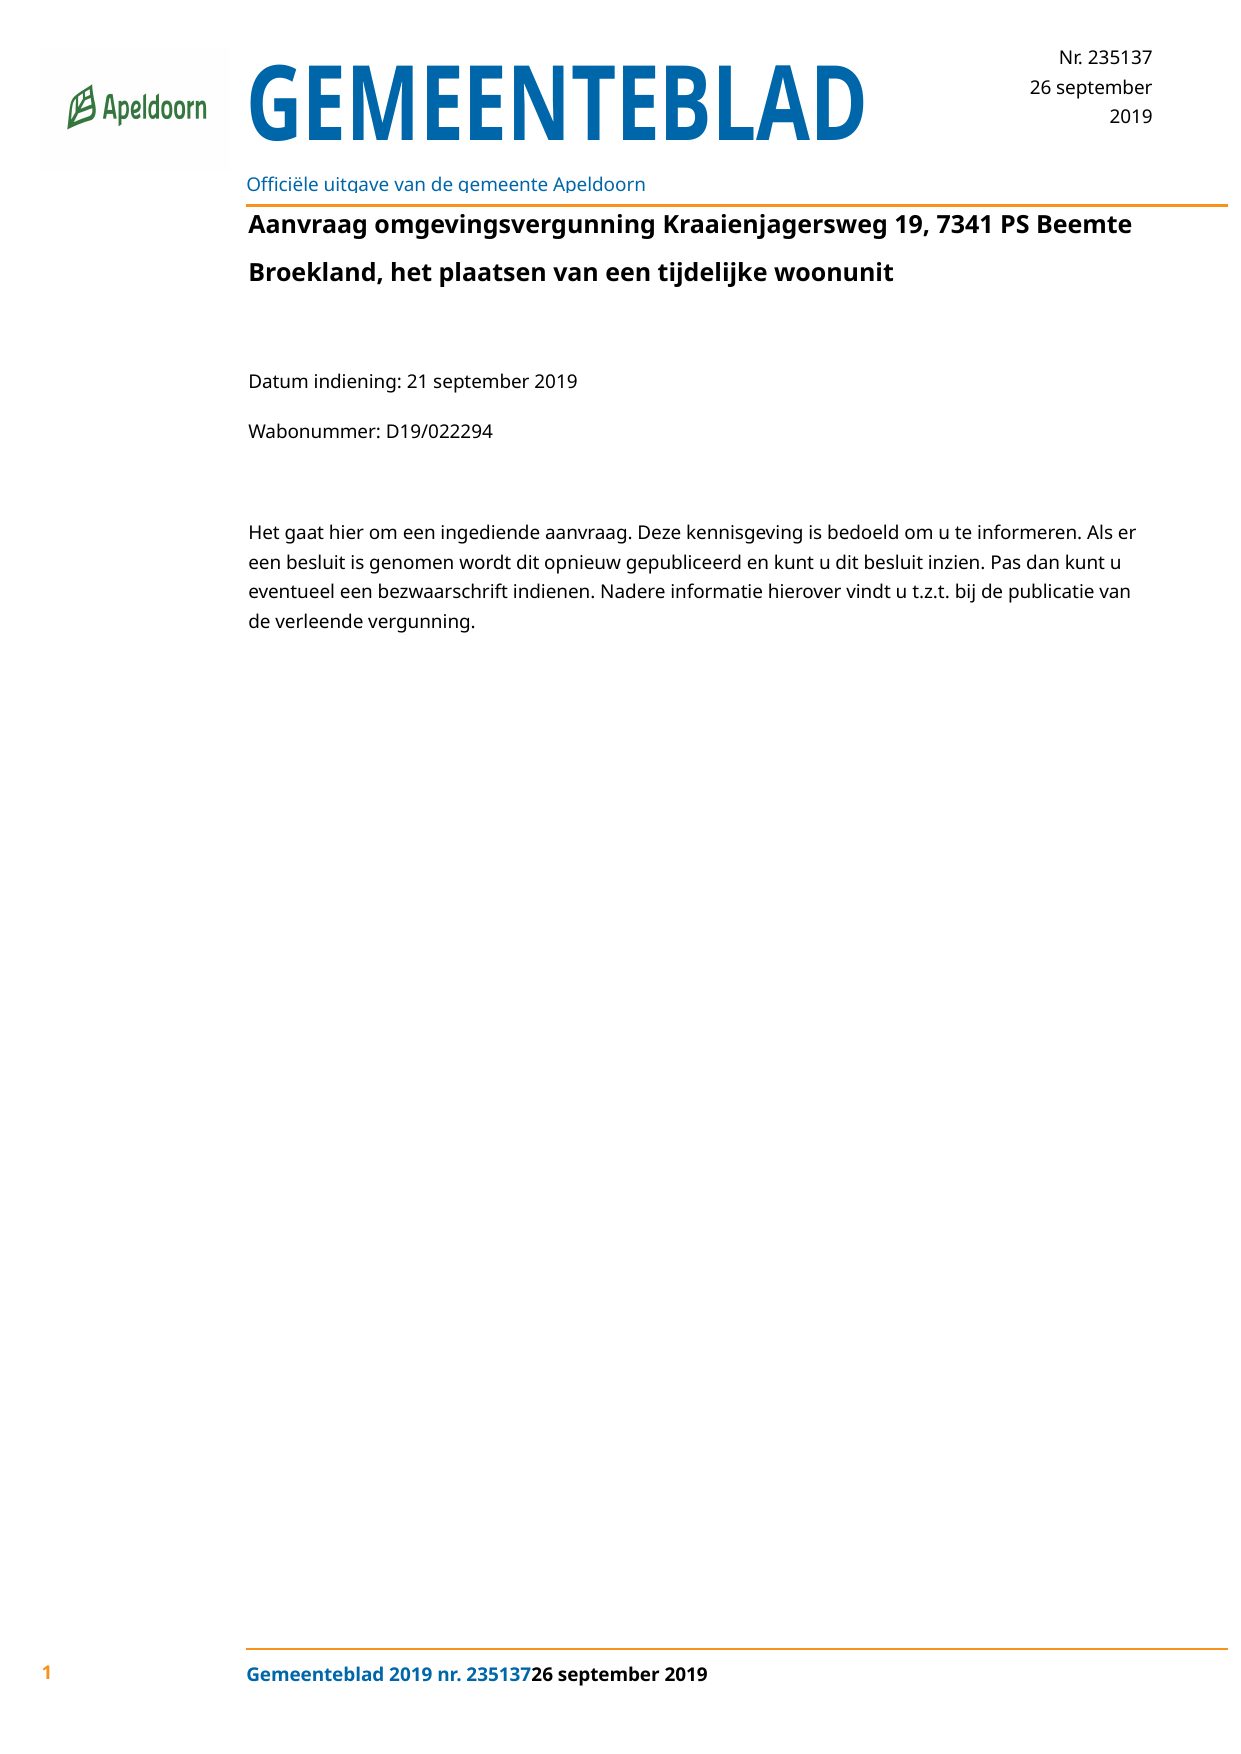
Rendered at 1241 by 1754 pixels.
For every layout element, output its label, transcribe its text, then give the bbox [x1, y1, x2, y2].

text Aanvraag omgevingsvergunning Kraaienjagersweg 19, 7341 PS Beemte Broekland, het plaatsen van een tijdelijke woonunit [248, 207, 1152, 288]
picture [41, 47, 231, 172]
text Het gaat hier om een ingediende aanvraag. Deze kennisgeving is bedoeld om u te informeren. Als er een besluit is genomen wordt dit opnieuw gepubliceerd en kunt u dit besluit inzien. Pas dan kunt u eventueel een bezwaarschrift indienen. Nadere informatie hierover vindt u t.z.t. bij de publicatie van de verleende vergunning. [248, 519, 1152, 634]
text Wabonummer: D19/022294 [248, 419, 1152, 444]
text Datum indiening: 21 september 2019 [248, 368, 1152, 394]
